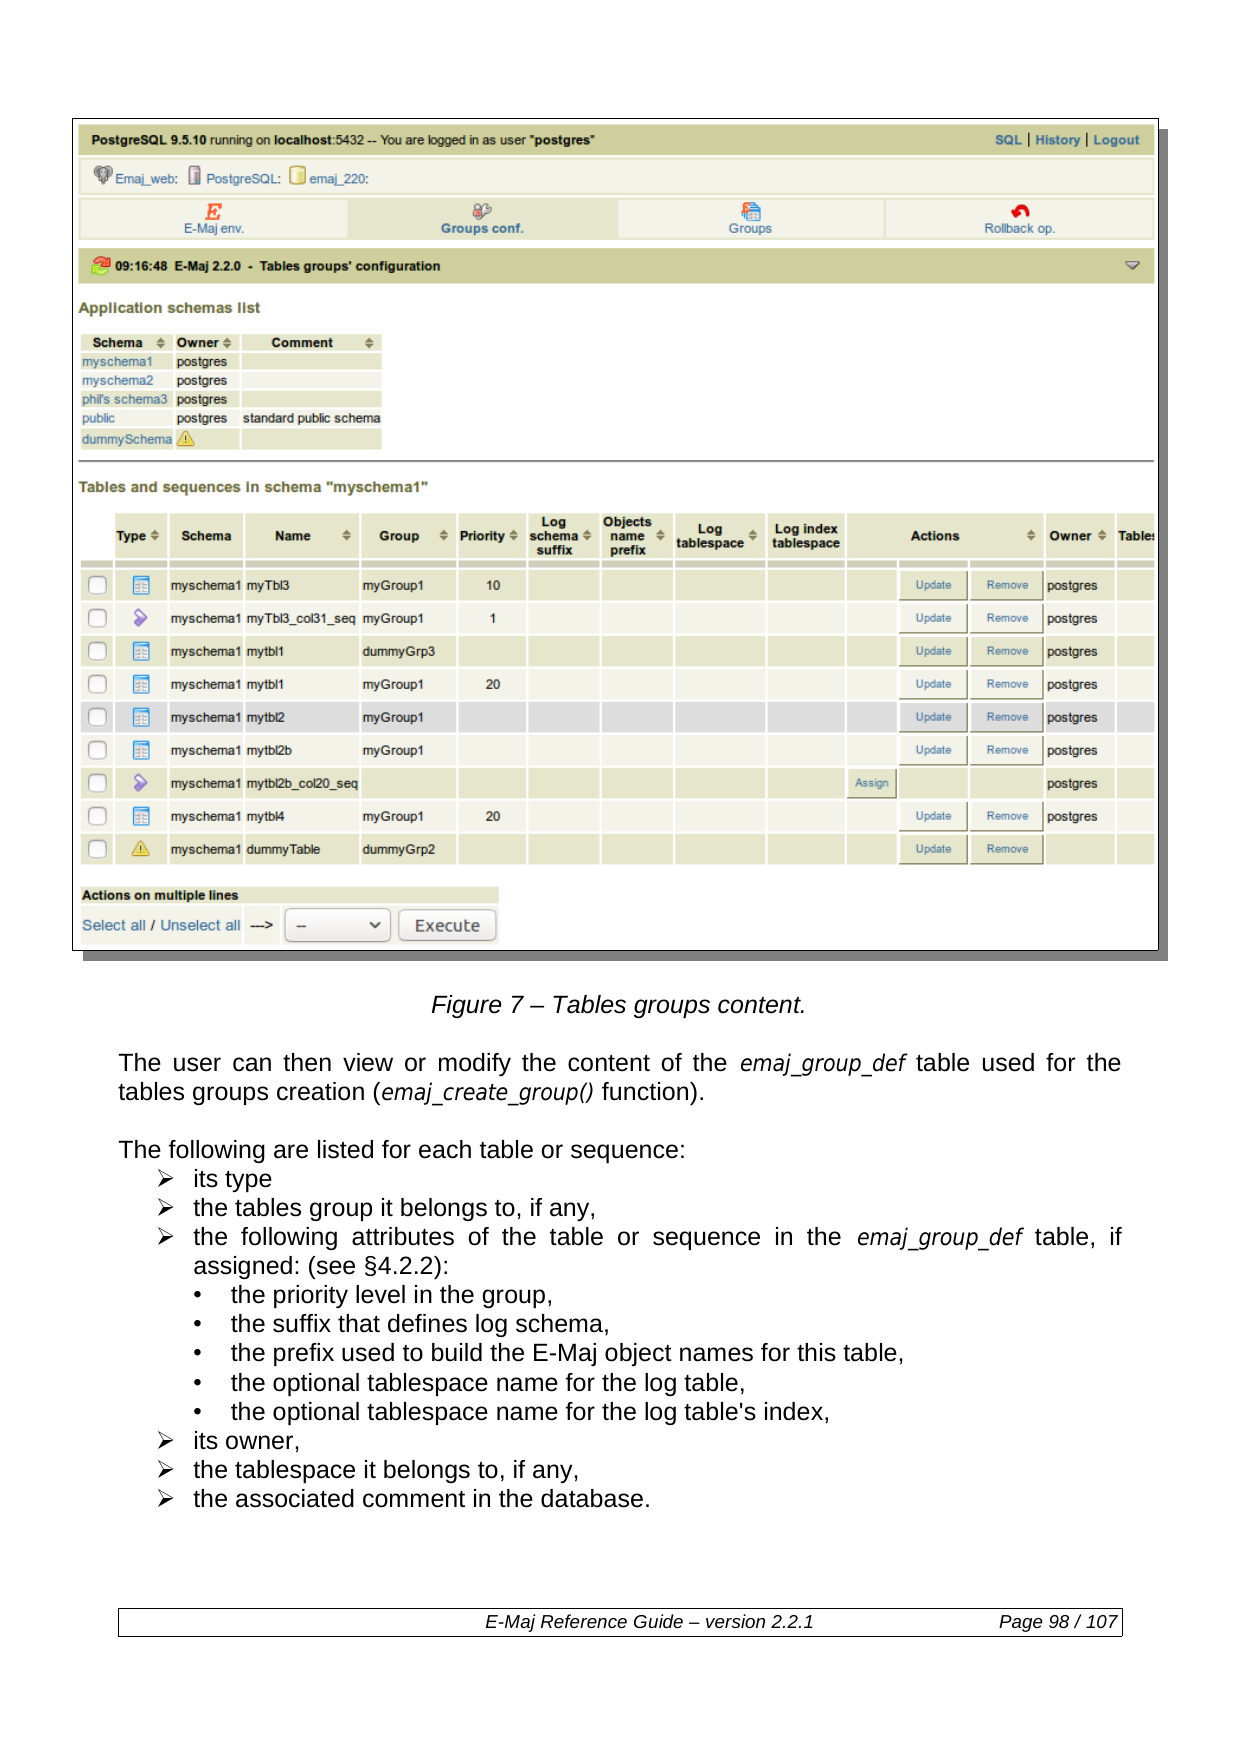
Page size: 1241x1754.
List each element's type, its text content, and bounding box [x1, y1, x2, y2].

list the optional tablespace name for the log table's index, [193, 1396, 1122, 1426]
list the suffix that defines log schema, [193, 1309, 1122, 1338]
text The user can then view or modify the content of the emaj_group_def table used for the tables groups creation (emaj_create_group() function). [118, 1048, 1122, 1106]
list the tables group it belongs to, if any, [156, 1193, 1122, 1222]
text Figure 7 – Tables groups content. [118, 989, 1122, 1019]
list the priority level in the group, [193, 1280, 1122, 1309]
text The following are listed for each table or sequence: [118, 1135, 1122, 1164]
list its type [156, 1164, 1122, 1193]
picture [75, 121, 1155, 947]
list the following attributes of the table or sequence in the emaj_group_def table, if assigned: (see §4.2.2): [156, 1222, 1122, 1280]
list its owner, [156, 1426, 1122, 1454]
list the prefix used to build the E-Maj object names for this table, [193, 1338, 1122, 1367]
list the associated comment in the database. [156, 1484, 1122, 1513]
list the optional tablespace name for the log table, [193, 1367, 1122, 1396]
list the tablespace it belongs to, if any, [156, 1454, 1122, 1484]
